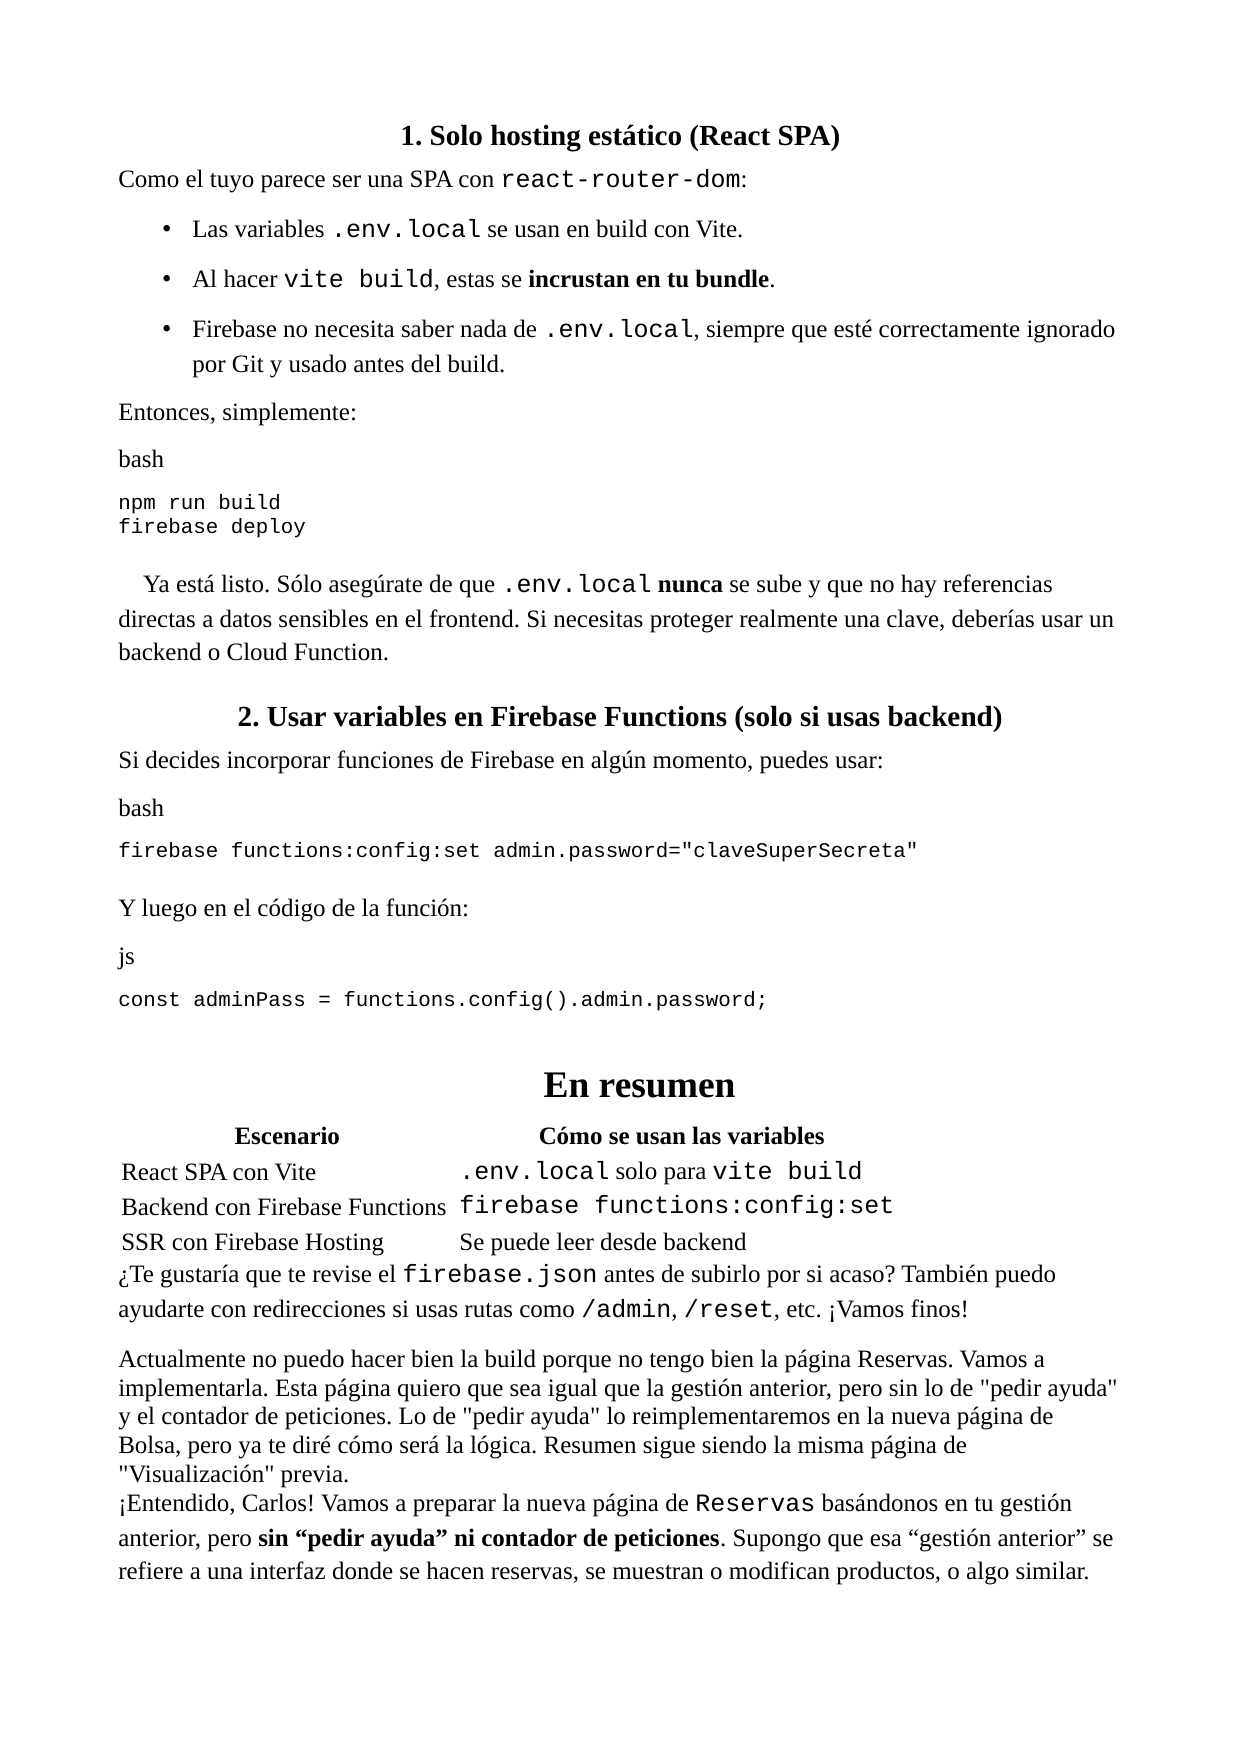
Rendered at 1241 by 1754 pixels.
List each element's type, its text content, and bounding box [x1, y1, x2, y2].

table_cell .env.local solo para vite build [456, 1153, 907, 1189]
text js [118, 941, 1122, 970]
table_cell Backend con Firebase Functions [118, 1190, 456, 1224]
text Actualmente no puedo hacer bien la build porque no tengo bien la página Reservas. Vamos a implementarla. Esta página quiero que sea igual que la gestión anterior, pero sin lo de "pedir ayuda" y el contador de peticiones. Lo de "pedir ayuda" lo reimplementaremos en la nueva página de Bolsa, pero ya te diré cómo será la lógica. Resumen sigue siendo la misma página de "Visualización" previa. [118, 1344, 1122, 1488]
text bash [118, 793, 1122, 822]
text bash [118, 444, 1122, 473]
text Si decides incorporar funciones de Firebase en algún momento, puedes usar: [118, 745, 1122, 774]
table_header Escenario [118, 1118, 456, 1153]
text Y luego en el código de la función: [118, 893, 1122, 922]
text ¡Entendido, Carlos! Vamos a preparar la nueva página de Reservas basándonos en tu gestión anterior, pero sin “pedir ayuda” ni contador de peticiones. Supongo que esa “gestión anterior” se refiere a una interfaz donde se hacen reservas, se muestran o modifican productos, o algo similar. [118, 1488, 1122, 1584]
subtitle 2. Usar variables en Firebase Functions (solo si usas backend) [118, 699, 1122, 733]
table_cell React SPA con Vite [118, 1153, 456, 1189]
list Las variables .env.local se usan en build con Vite. [162, 214, 1122, 245]
table_cell Se puede leer desde backend [456, 1224, 907, 1259]
text firebase deploy [118, 516, 1122, 539]
table_cell SSR con Firebase Hosting [118, 1224, 456, 1259]
text Entonces, simplemente: [118, 397, 1122, 426]
table_header Cómo se usan las variables [456, 1118, 907, 1153]
text const adminPass = functions.config().admin.password; [118, 989, 1122, 1012]
subtitle 1. Solo hosting estático (React SPA) [118, 118, 1122, 152]
list Al hacer vite build, estas se incrustan en tu bundle. [162, 264, 1122, 295]
text firebase functions:config:set admin.password="claveSuperSecreta" [118, 840, 1122, 864]
text 🎯 Ya está listo. Sólo asegúrate de que .env.local nunca se sube y que no hay referencias directas a datos sensibles en el frontend. Si necesitas proteger realmente una clave, deberías usar un backend o Cloud Function. [118, 569, 1122, 666]
subtitle ✅ En resumen [118, 1063, 1122, 1106]
table_cell firebase functions:config:set [456, 1190, 907, 1224]
text npm run build [118, 492, 1122, 516]
text Como el tuyo parece ser una SPA con react-router-dom: [118, 164, 1122, 195]
list Firebase no necesita saber nada de .env.local, siempre que esté correctamente ignorado por Git y usado antes del build. [162, 314, 1122, 378]
text ¿Te gustaría que te revise el firebase.json antes de subirlo por si acaso? También puedo ayudarte con redirecciones si usas rutas como /admin, /reset, etc. ¡Vamos finos! 💪 [118, 1259, 1122, 1325]
